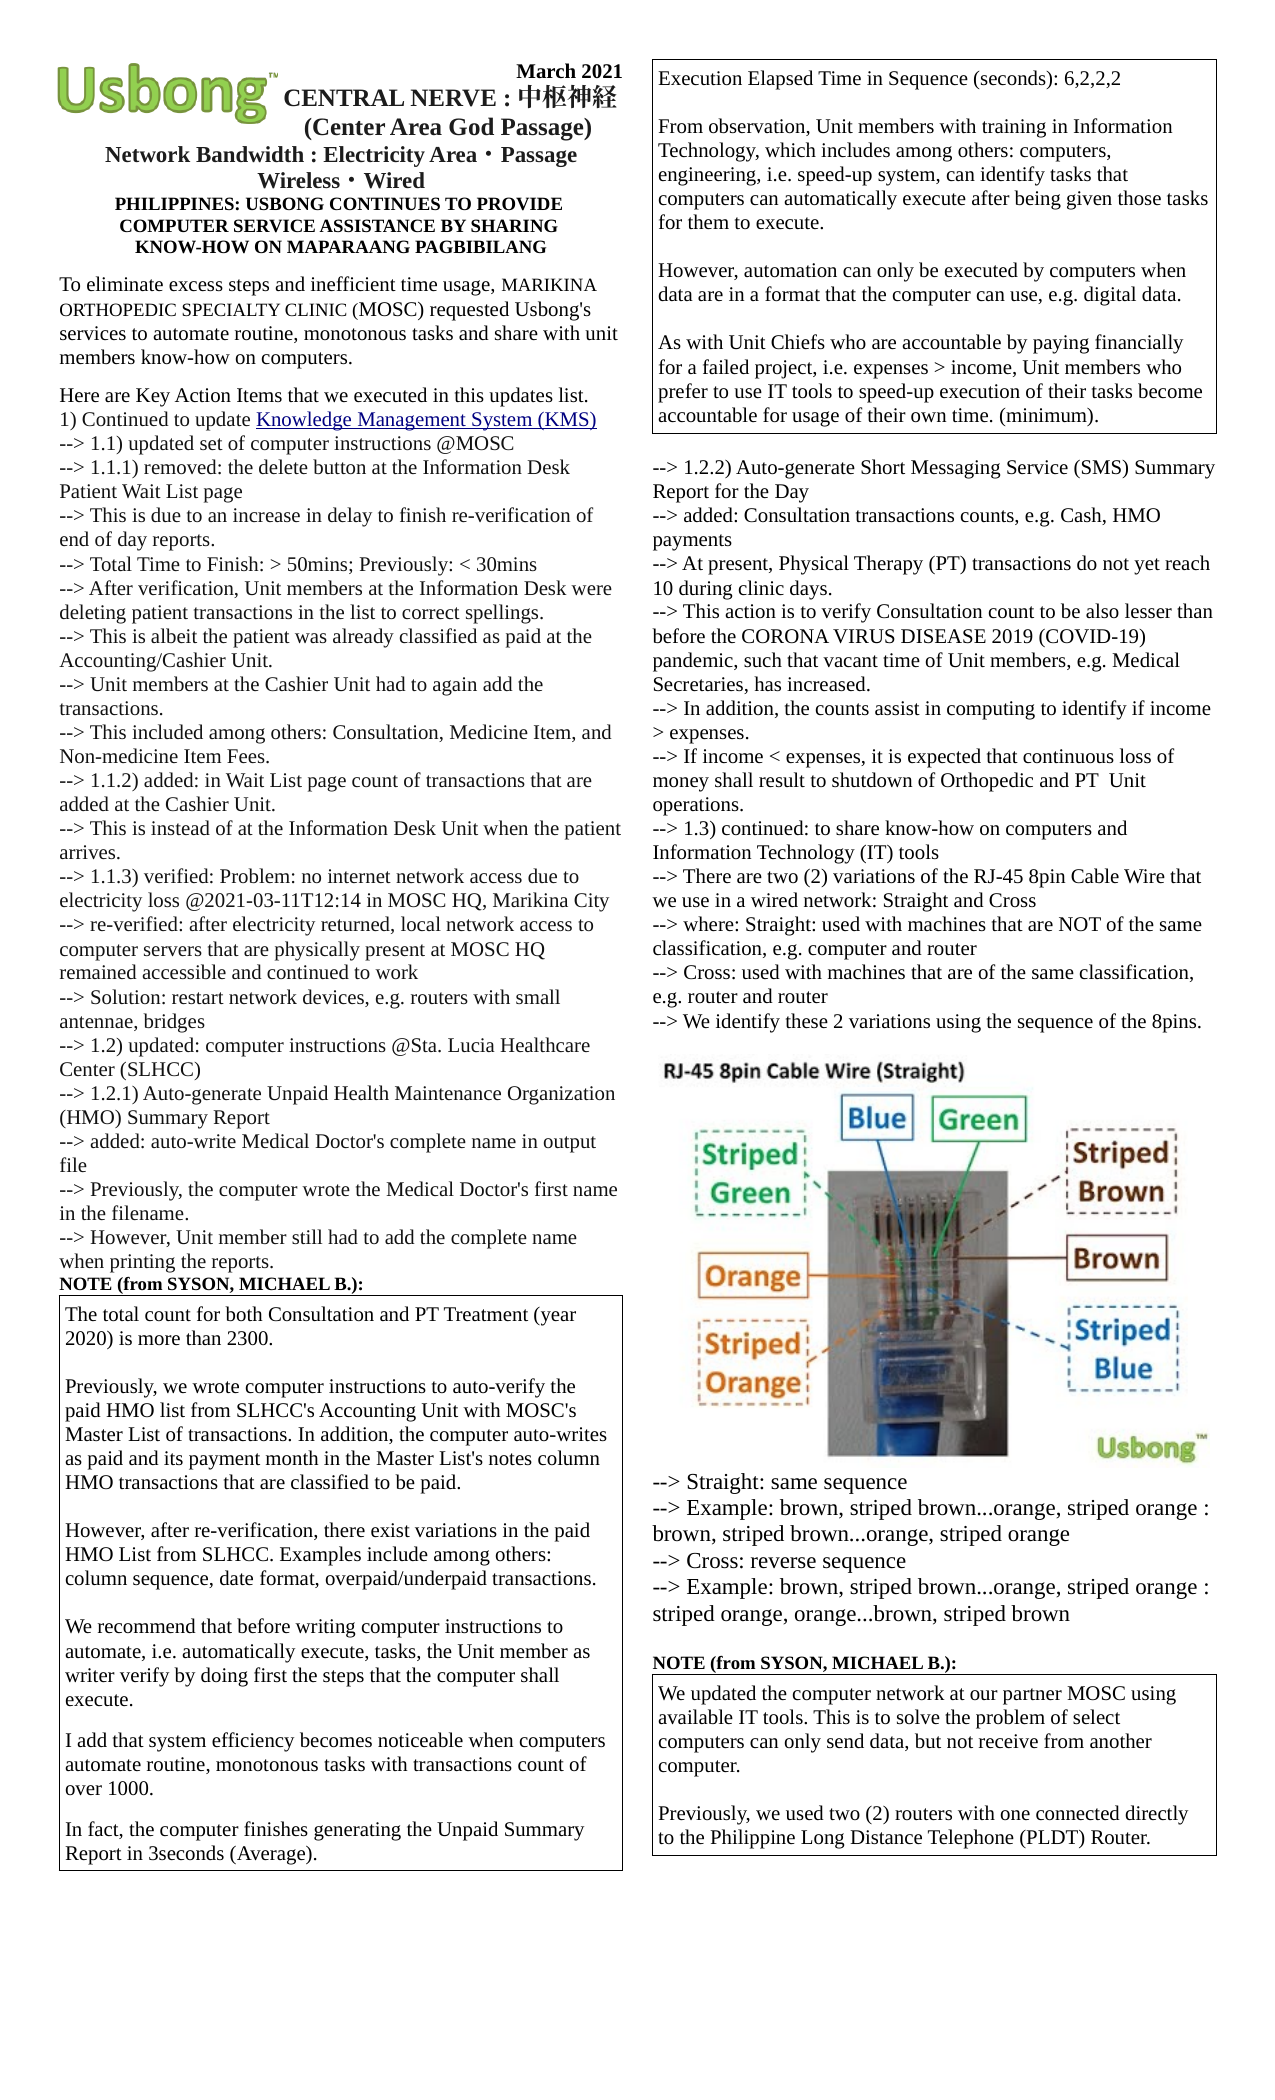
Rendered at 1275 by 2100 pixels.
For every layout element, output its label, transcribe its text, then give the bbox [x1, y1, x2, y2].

table_header The total count for both Consultation and PT Treatment (year 2020) is more than 2300. Previously, we wrote computer instructions to auto-verify the paid HMO list from SLHCC's Accounting Unit with MOSC's Master List of transactions. In addition, the computer auto-writes as paid and its payment month in the Master List's notes column HMO transactions that are classified to be paid. However, after re-verification, there exist variations in the paid HMO List from SLHCC. Examples include among others: column sequence, date format, overpaid/underpaid transactions. We recommend that before writing computer instructions to automate, i.e. automatically execute, tasks, the Unit member as writer verify by doing first the steps that the computer shall execute. I add that system efficiency becomes noticeable when computers automate routine, monotonous tasks with transactions count of over 1000. In fact, the computer finishes generating the Unpaid Summary Report in 3seconds (Average). [60, 1296, 622, 1870]
text KNOW-HOW ON MAPARAANG PAGBIBILANG [59, 236, 623, 258]
text --> Previously, the computer wrote the Medical Doctor's first name in the filename. [59, 1177, 623, 1225]
picture [658, 1054, 1210, 1468]
table_header We updated the computer network at our partner MOSC using available IT tools. This is to solve the problem of select computers can only send data, but not receive from another computer. Previously, we used two (2) routers with one connected directly to the Philippine Long Distance Telephone (PLDT) Router. [653, 1675, 1216, 1855]
text --> 1.2) updated: computer instructions @Sta. Lucia Healthcare Center (SLHCC) [59, 1033, 623, 1081]
text NOTE (from SYSON, MICHAEL B.): [59, 1273, 623, 1295]
text --> 1.2.2) Auto-generate Short Messaging Service (SMS) Summary Report for the Day [652, 455, 1216, 503]
text --> We identify these 2 variations using the sequence of the 8pins. [652, 1008, 1216, 1033]
text --> 1.2.1) Auto-generate Unpaid Health Maintenance Organization (HMO) Summary Report [59, 1081, 623, 1129]
text --> 1.3) continued: to share know-how on computers and Information Technology (IT) tools [652, 816, 1216, 864]
text --> Unit members at the Cashier Unit had to again add the transactions. [59, 672, 623, 720]
text To eliminate excess steps and inefficient time usage, MARIKINA ORTHOPEDIC SPECIALTY CLINIC (MOSC) requested Usbong's services to automate routine, monotonous tasks and share with unit members know-how on computers. [59, 272, 623, 369]
text --> However, Unit member still had to add the complete name when printing the reports. [59, 1225, 623, 1273]
text --> 1.1.2) added: in Wait List page count of transactions that are added at the Cashier Unit. [59, 768, 623, 816]
text --> 1.1.3) verified: Problem: no internet network access due to electricity loss @2021-03-11T12:14 in MOSC HQ, Marikina City [59, 864, 623, 912]
text --> This is albeit the patient was already classified as paid at the Accounting/Cashier Unit. [59, 624, 623, 672]
text CENTRAL NERVE : 中枢神経 (Center Area God Passage) [59, 124, 623, 141]
text --> This is due to an increase in delay to finish re-verification of end of day reports. [59, 503, 623, 551]
text --> This action is to verify Consultation count to be also lesser than before the CORONA VIRUS DISEASE 2019 (COVID-19) pandemic, such that vacant time of Unit members, e.g. Medical Secretaries, has increased. [652, 599, 1216, 696]
text --> 1.1) updated set of computer instructions @MOSC [59, 431, 623, 455]
text --> Cross: used with machines that are of the same classification, e.g. router and router [652, 960, 1216, 1008]
text --> added: Consultation transactions counts, e.g. Cash, HMO payments [652, 503, 1216, 551]
text --> where: Straight: used with machines that are NOT of the same classification, e.g. computer and router [652, 912, 1216, 960]
text --> Straight: same sequence [652, 1468, 1216, 1494]
text 1) Continued to update Knowledge Management System (KMS) [59, 407, 623, 431]
text --> If income < expenses, it is expected that continuous loss of money shall result to shutdown of Orthopedic and PT Unit operations. [652, 744, 1216, 816]
text Wireless・Wired [59, 167, 623, 193]
table_header Execution Elapsed Time in Sequence (seconds): 6,2,2,2 From observation, Unit members with training in Information Technology, which includes among others: computers, engineering, i.e. speed-up system, can identify tasks that computers can automatically execute after being given those tasks for them to execute. However, automation can only be executed by computers when data are in a format that the computer can use, e.g. digital data. As with Unit Chiefs who are accountable by paying financially for a failed project, i.e. expenses > income, Unit members who prefer to use IT tools to speed-up execution of their tasks become accountable for usage of their own time. (minimum). [653, 60, 1216, 432]
text --> In addition, the counts assist in computing to identify if income > expenses. [652, 696, 1216, 744]
picture [57, 63, 278, 124]
text March 2021 [59, 59, 623, 83]
text --> Example: brown, striped brown...orange, striped orange : striped orange, orange...brown, striped brown [652, 1573, 1216, 1626]
text --> Total Time to Finish: > 50mins; Previously: < 30mins [59, 551, 623, 576]
text PHILIPPINES: USBONG CONTINU​ES TO PROVIDE [59, 193, 623, 215]
text --> re-verified: after electricity returned, local network access to computer servers that are physically present at MOSC HQ remained accessible and continued to work [59, 912, 623, 984]
text --> At present, Physical Therapy (PT) transactions do not yet reach 10 during clinic days. [652, 551, 1216, 599]
text --> There are two (2) variations of the RJ-45 8pin Cable Wire that we use in a wired network: Straight and Cross [652, 864, 1216, 912]
text Here are Key Action Items that we executed in this updates list. [59, 383, 623, 407]
text --> Solution: restart network devices, e.g. routers with small antennae, bridges [59, 984, 623, 1033]
text --> added: auto-write Medical Doctor's complete name in output file [59, 1129, 623, 1177]
text --> Cross: reverse sequence [652, 1547, 1216, 1573]
text --> 1.1.1) removed: the delete button at the Information Desk Patient Wait List page [59, 455, 623, 503]
text --> This is instead of at the Information Desk Unit when the patient arrives. [59, 816, 623, 864]
text NOTE (from SYSON, MICHAEL B.): [652, 1652, 1216, 1674]
text COMPUTER SERVICE ASSISTANCE BY SHARING [59, 215, 623, 236]
text Network Bandwidth : Electricity Area・Passage [59, 141, 623, 167]
text --> After verification, Unit members at the Information Desk were deleting patient transactions in the list to correct spellings. [59, 576, 623, 624]
text --> This included among others: Consultation, Medicine Item, and Non-medicine Item Fees. [59, 720, 623, 768]
text --> Example: brown, striped brown...orange, striped orange : brown, striped brown...orange, striped orange [652, 1494, 1216, 1547]
